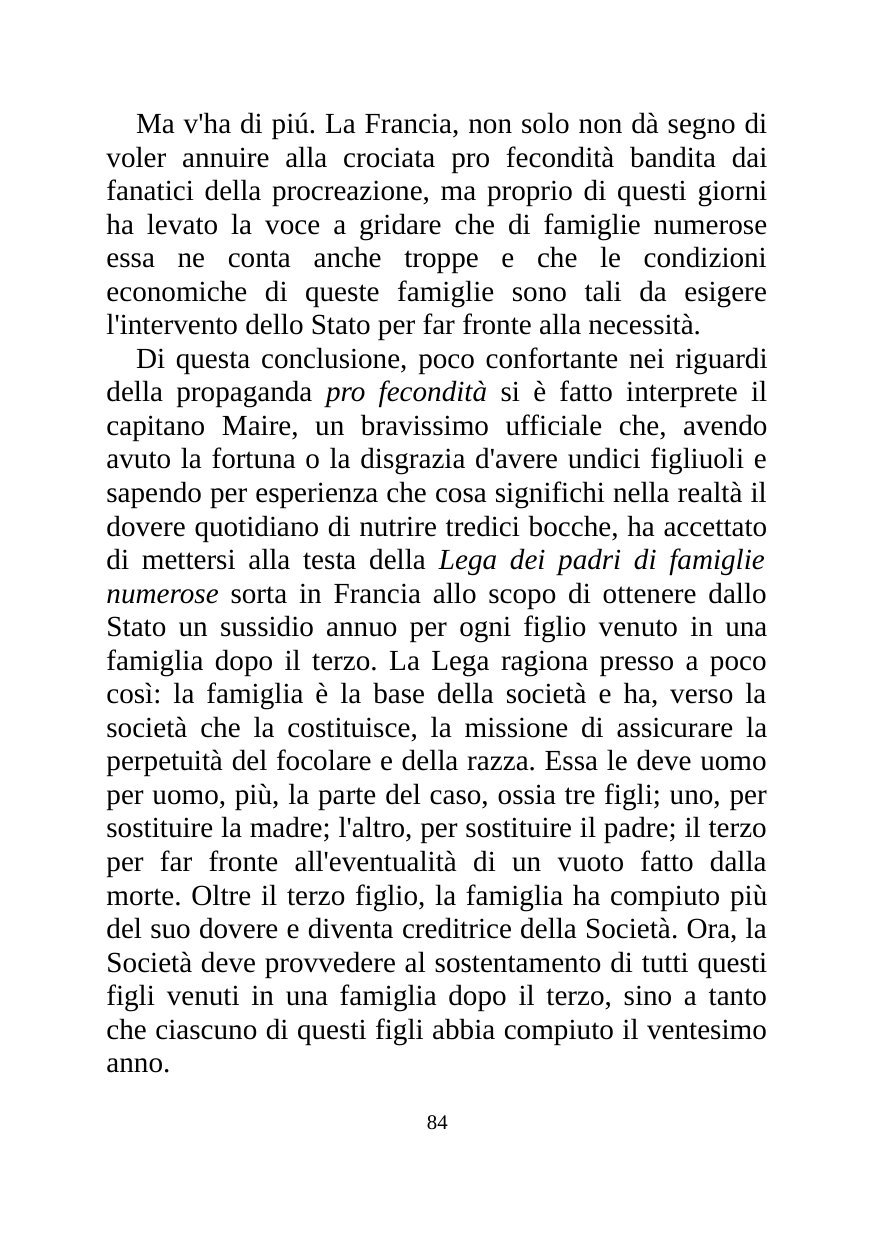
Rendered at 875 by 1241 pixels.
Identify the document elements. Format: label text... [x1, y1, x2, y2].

text Di questa conclusione, poco confortante nei riguardi della propaganda pro fecondità si è fatto interprete il capitano Maire, un bravissimo ufficiale che, avendo avuto la fortuna o la disgrazia d'avere undici figliuoli e sapendo per esperienza che cosa significhi nella realtà il dovere quotidiano di nutrire tredici bocche, ha accettato di mettersi alla testa della Lega dei padri di famiglie numerose sorta in Francia allo scopo di ottenere dallo Stato un sussidio annuo per ogni figlio venuto in una famiglia dopo il terzo. La Lega ragiona presso a poco così: la famiglia è la base della società e ha, verso la società che la costituisce, la missione di assicurare la perpetuità del focolare e della razza. Essa le deve uomo per uomo, più, la parte del caso, ossia tre figli; uno, per sostituire la madre; l'altro, per sostituire il padre; il terzo per far fronte all'eventualità di un vuoto fatto dalla morte. Oltre il terzo figlio, la famiglia ha compiuto più del suo dovere e diventa creditrice della Società. Ora, la Società deve provvedere al sostentamento di tutti questi figli venuti in una famiglia dopo il terzo, sino a tanto che ciascuno di questi figli abbia compiuto il ventesimo anno. [106, 341, 768, 1079]
text Ma v'ha di piú. La Francia, non solo non dà segno di voler annuire alla crociata pro fecondità bandita dai fanatici della procreazione, ma proprio di questi giorni ha levato la voce a gridare che di famiglie numerose essa ne conta anche troppe e che le condizioni economiche di queste famiglie sono tali da esigere l'intervento dello Stato per far fronte alla necessità. [106, 106, 768, 341]
